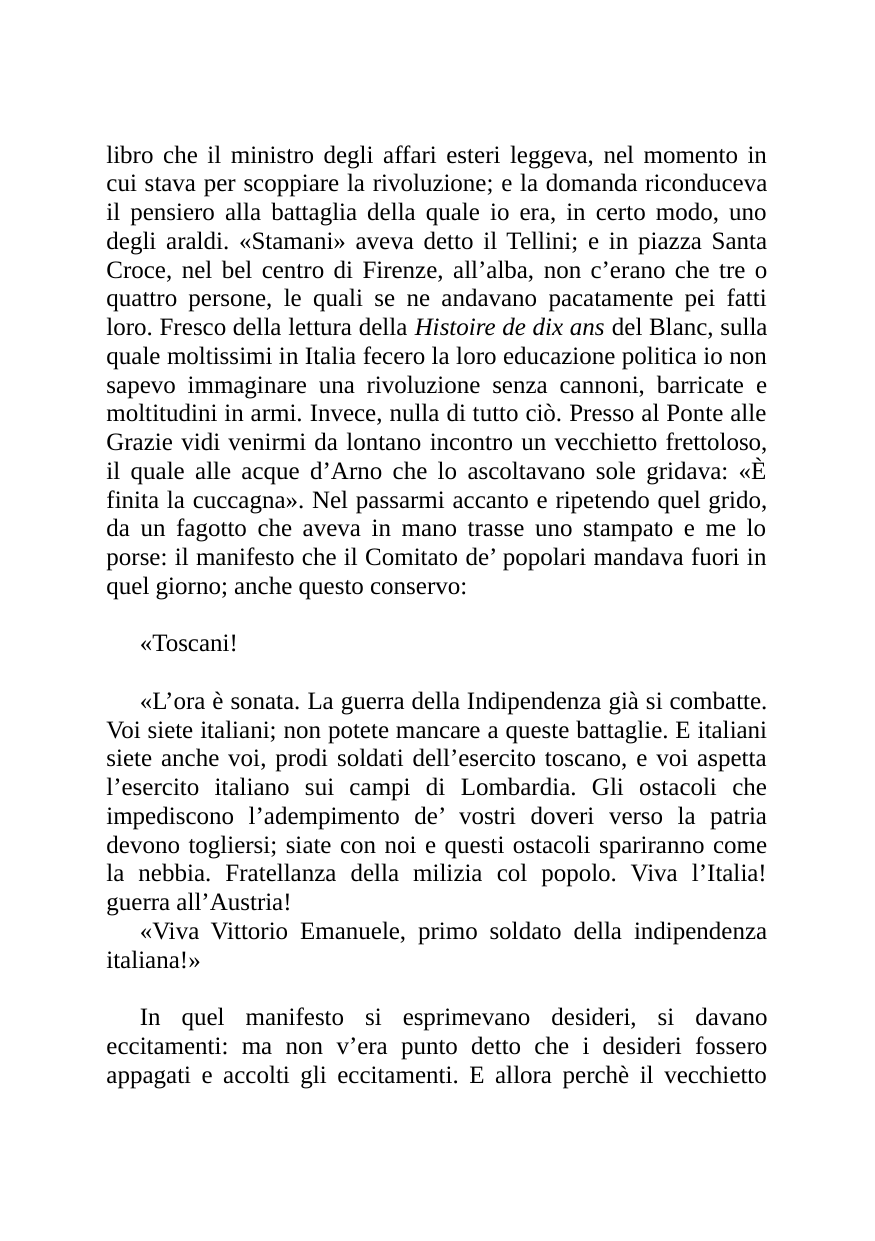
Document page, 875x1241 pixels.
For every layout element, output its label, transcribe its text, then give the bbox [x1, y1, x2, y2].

text «Viva Vittorio Emanuele, primo soldato della indipendenza italiana!» [106, 916, 768, 973]
text «L’ora è sonata. La guerra della Indipendenza già si combatte. Voi siete italiani; non potete mancare a queste battaglie. E italiani siete anche voi, prodi soldati dell’esercito toscano, e voi aspetta l’esercito italiano sui campi di Lombardia. Gli ostacoli che impediscono l’adempimento de’ vostri doveri verso la patria devono togliersi; siate con noi e questi ostacoli spariranno come la nebbia. Fratellanza della milizia col popolo. Viva l’Italia! guerra all’Austria! [106, 686, 768, 916]
text «Toscani! [106, 628, 768, 657]
text In quel manifesto si esprimevano desideri, si davano eccitamenti: ma non v’era punto detto che i desideri fossero appagati e accolti gli eccitamenti. E allora perchè il vecchietto [106, 1002, 768, 1088]
text libro che il ministro degli affari esteri leggeva, nel momento in cui stava per scoppiare la rivoluzione; e la domanda riconduceva il pensiero alla battaglia della quale io era, in certo modo, uno degli araldi. «Stamani» aveva detto il Tellini; e in piazza Santa Croce, nel bel centro di Firenze, all’alba, non c’erano che tre o quattro persone, le quali se ne andavano pacatamente pei fatti loro. Fresco della lettura della Histoire de dix ans del Blanc, sulla quale moltissimi in Italia fecero la loro educazione politica io non sapevo immaginare una rivoluzione senza cannoni, barricate e moltitudini in armi. Invece, nulla di tutto ciò. Presso al Ponte alle Grazie vidi venirmi da lontano incontro un vecchietto frettoloso, il quale alle acque d’Arno che lo ascoltavano sole gridava: «È finita la cuccagna». Nel passarmi accanto e ripetendo quel grido, da un fagotto che aveva in mano trasse uno stampato e me lo porse: il manifesto che il Comitato de’ popolari mandava fuori in quel giorno; anche questo conservo: [106, 140, 768, 600]
